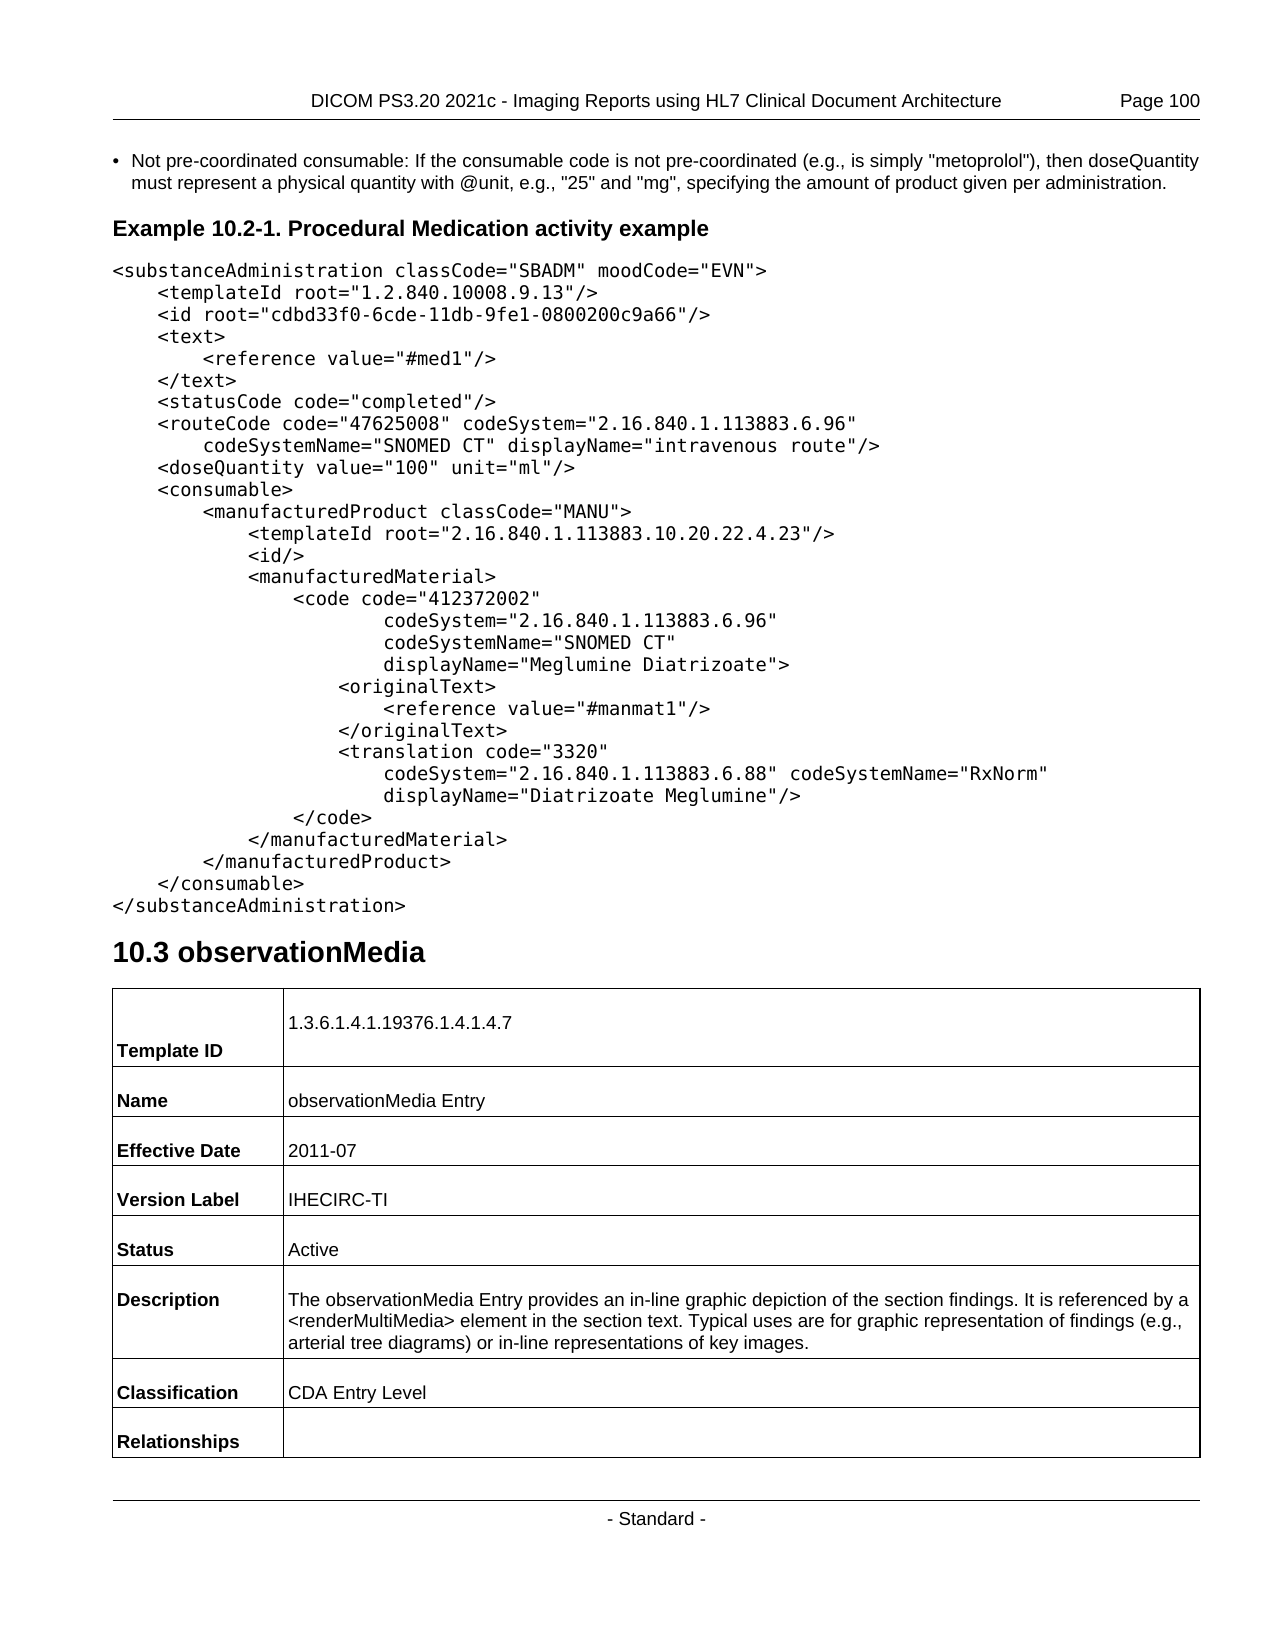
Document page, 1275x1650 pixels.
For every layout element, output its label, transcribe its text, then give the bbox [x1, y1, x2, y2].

table_cell Status [113, 1216, 283, 1265]
text Example 10.2-1. Procedural Medication activity example [112, 216, 1200, 241]
table_header Template ID [113, 989, 283, 1066]
table_cell observation​Media Entry [284, 1067, 1199, 1116]
table_cell [284, 1408, 1199, 1457]
table_header 1.3.6.1.4.1.19376.​1.4.1.4.7 [284, 989, 1199, 1066]
table_cell Active [284, 1216, 1199, 1265]
table_cell The observationMedia Entry provides an in-line graphic depiction of the section findings. It is referenced by a <renderMultiMedia> element in the section text. Typical uses are for graphic representation of findings (e.g., arterial tree diagrams) or in-line representations of key images. [284, 1266, 1199, 1357]
table_cell Description [113, 1266, 283, 1357]
table_cell Effective Date [113, 1117, 283, 1165]
text • Not pre-coordinated consumable: If the consumable code is not pre-coordinated (e.g., is simply "metoprolol"), then doseQuantity must represent a physical quantity with @unit, e.g., "25" and "mg", specifying the amount of product given per administration. [112, 150, 1200, 193]
table_cell IHECIRC-TI [284, 1166, 1199, 1215]
text 10.3 observationMedia [112, 935, 1200, 969]
table_cell Version Label [113, 1166, 283, 1215]
table_cell Name [113, 1067, 283, 1116]
table_cell CDA Entry Level [284, 1359, 1199, 1407]
table_cell Classification [113, 1359, 283, 1407]
table_cell Relationships [113, 1408, 283, 1457]
table_cell 2011-07 [284, 1117, 1199, 1165]
text <substanceAdministration classCode="SBADM" moodCode="EVN"> <templateId root="1.2.840.10008.9.13"/> <id root="cdbd33f0-6cde-11db-9fe1-0800200c9a66"/> <text> <reference value="#med1"/> </text> <statusCode code="completed"/> <routeCode code="47625008" codeSystem="2.16.840.1.113883.6.96" codeSystemName="SNOMED CT" displayName="intravenous route"/> <doseQuantity value="100" unit="ml"/> <consumable> <manufacturedProduct classCode="MANU"> <templateId root="2.16.840.1.113883.10.20.22.4.23"/> <id/> <manufacturedMaterial> <code code="412372002" codeSystem="2.16.840.1.113883.6.96" codeSystemName="SNOMED CT" displayName="Meglumine Diatrizoate"> <originalText> <reference value="#manmat1"/> </originalText> <translation code="3320" codeSystem="2.16.840.1.113883.6.88" codeSystemName="RxNorm" displayName="Diatrizoate Meglumine"/> </code> </manufacturedMaterial> </manufacturedProduct> </consumable> </substanceAdministration> [112, 260, 1200, 916]
